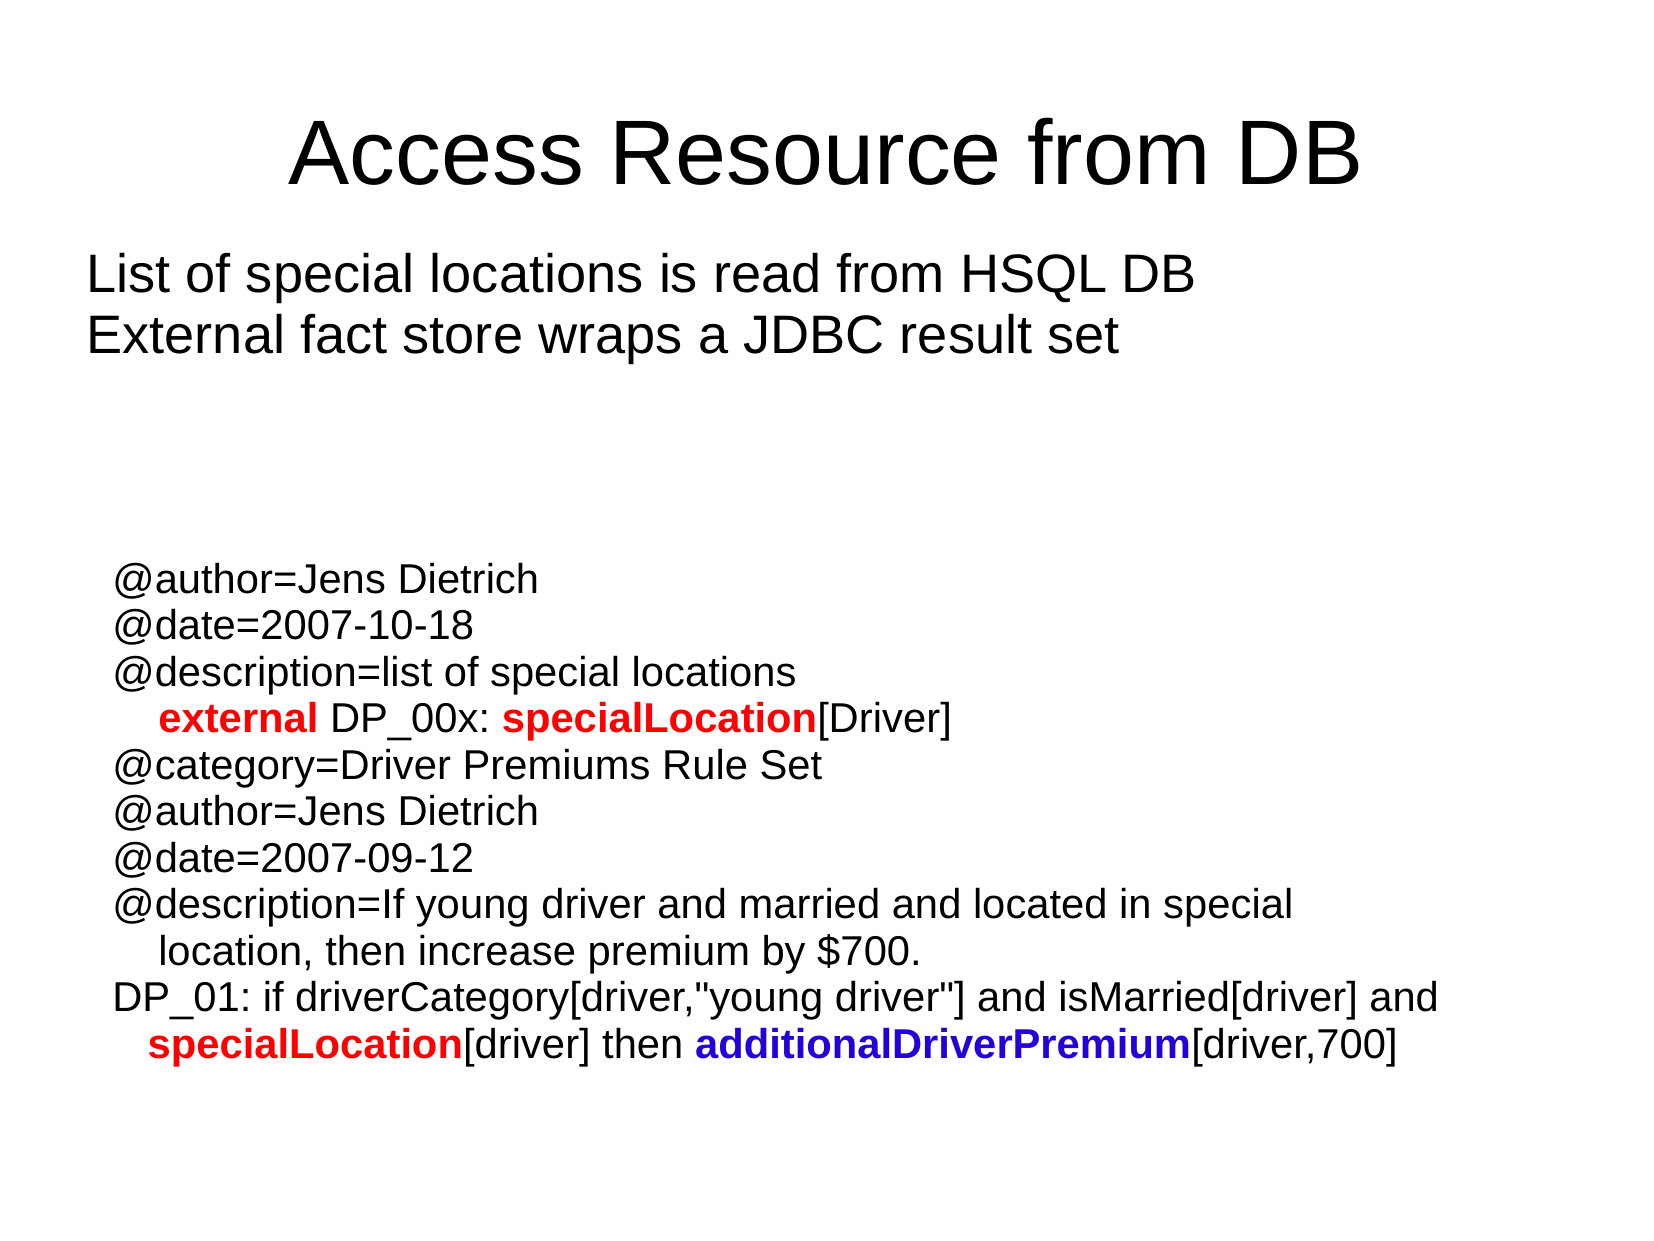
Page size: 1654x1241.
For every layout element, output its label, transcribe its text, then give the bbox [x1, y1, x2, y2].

title Access Resource from DB [82, 49, 1571, 257]
text_box List of special locations is read from HSQL DB External fact store wraps a JDBC result set [71, 236, 1269, 373]
subtitle @author=Jens Dietrich @date=2007-10-18 @description=list of special locations external DP_00x: specialLocation[Driver] @category=Driver Premiums Rule Set @author=Jens Dietrich @date=2007-09-12 @description=If young driver and married and located in special location, then increase premium by $700. DP_01: if driverCategory[driver,"young driver"] and isMarried[driver] and specialLocation[driver] then additionalDriverPremium[driver,700] [76, 409, 1565, 1214]
